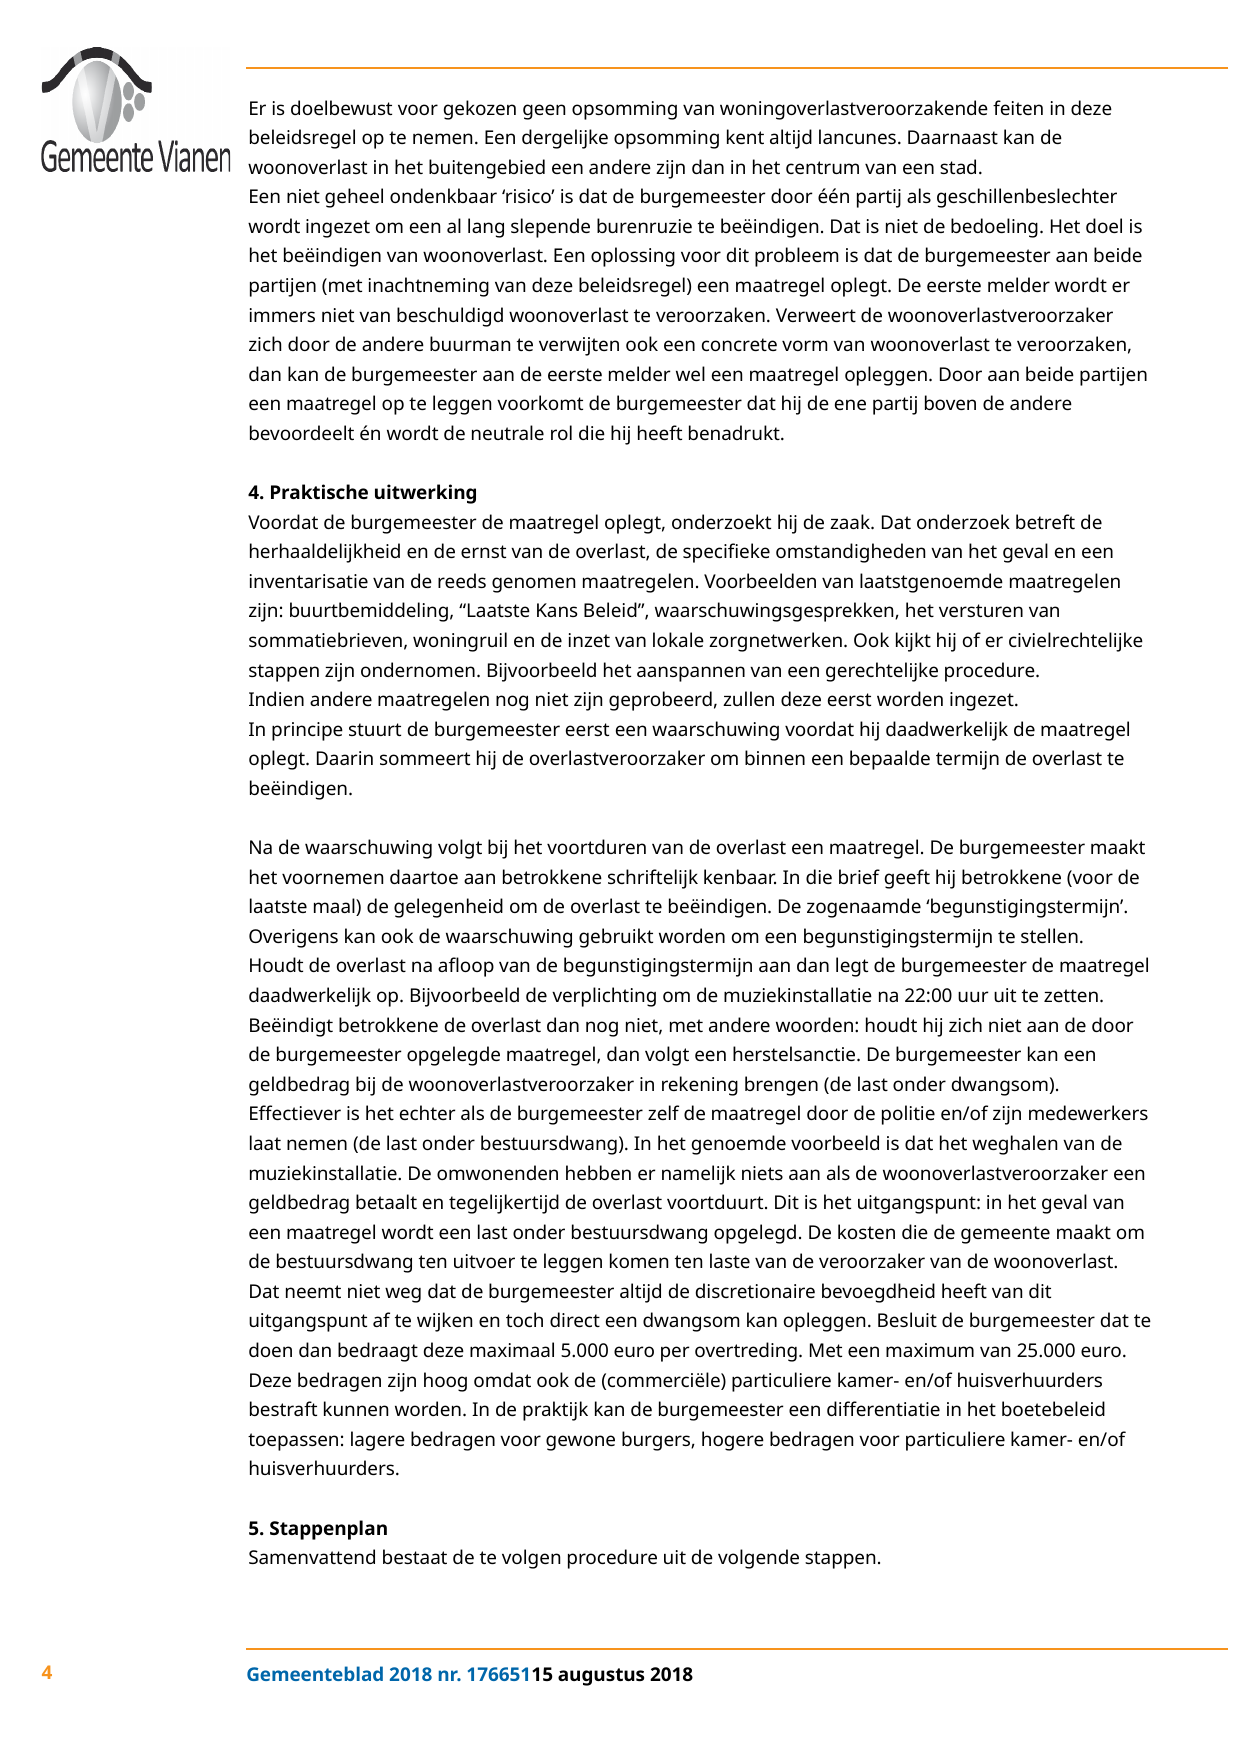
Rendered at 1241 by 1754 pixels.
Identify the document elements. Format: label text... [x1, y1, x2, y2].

text Effectiever is het echter als de burgemeester zelf de maatregel door de politie en/of zijn medewerkers laat nemen (de last onder bestuursdwang). In het genoemde voorbeeld is dat het weghalen van de muziekinstallatie. De omwonenden hebben er namelijk niets aan als de woonoverlastveroorzaker een geldbedrag betaalt en tegelijkertijd de overlast voortduurt. Dit is het uitgangspunt: in het geval van een maatregel wordt een last onder bestuursdwang opgelegd. De kosten die de gemeente maakt om de bestuursdwang ten uitvoer te leggen komen ten laste van de veroorzaker van de woonoverlast. [248, 1101, 1152, 1274]
picture [41, 47, 231, 172]
text Dat neemt niet weg dat de burgemeester altijd de discretionaire bevoegdheid heeft van dit uitgangspunt af te wijken en toch direct een dwangsom kan opleggen. Besluit de burgemeester dat te doen dan bedraagt deze maximaal 5.000 euro per overtreding. Met een maximum van 25.000 euro. [248, 1278, 1152, 1363]
text Voordat de burgemeester de maatregel oplegt, onderzoekt hij de zaak. Dat onderzoek betreft de herhaaldelijkheid en de ernst van de overlast, de specifieke omstandigheden van het geval en een inventarisatie van de reeds genomen maatregelen. Voorbeelden van laatstgenoemde maatregelen zijn: buurtbemiddeling, “Laatste Kans Beleid”, waarschuwingsgesprekken, het versturen van sommatiebrieven, woningruil en de inzet van lokale zorgnetwerken. Ook kijkt hij of er civielrechtelijke stappen zijn ondernomen. Bijvoorbeeld het aanspannen van een gerechtelijke procedure. [248, 509, 1152, 683]
text 5. Stappenplan [248, 1515, 1152, 1541]
text Deze bedragen zijn hoog omdat ook de (commerciële) particuliere kamer- en/of huisverhuurders bestraft kunnen worden. In de praktijk kan de burgemeester een differentiatie in het boetebeleid toepassen: lagere bedragen voor gewone burgers, hogere bedragen voor particuliere kamer- en/of huisverhuurders. [248, 1367, 1152, 1481]
text In principe stuurt de burgemeester eerst een waarschuwing voordat hij daadwerkelijk de maatregel oplegt. Daarin sommeert hij de overlastveroorzaker om binnen een bepaalde termijn de overlast te beëindigen. [248, 716, 1152, 801]
text Indien andere maatregelen nog niet zijn geprobeerd, zullen deze eerst worden ingezet. [248, 686, 1152, 712]
text Een niet geheel ondenkbaar ‘risico’ is dat de burgemeester door één partij als geschillenbeslechter wordt ingezet om een al lang slepende burenruzie te beëindigen. Dat is niet de bedoeling. Het doel is het beëindigen van woonoverlast. Een oplossing voor dit probleem is dat de burgemeester aan beide partijen (met inachtneming van deze beleidsregel) een maatregel oplegt. De eerste melder wordt er immers niet van beschuldigd woonoverlast te veroorzaken. Verweert de woonoverlastveroorzaker zich door de andere buurman te verwijten ook een concrete vorm van woonoverlast te veroorzaken, dan kan de burgemeester aan de eerste melder wel een maatregel opleggen. Door aan beide partijen een maatregel op te leggen voorkomt de burgemeester dat hij de ene partij boven de andere bevoordeelt én wordt de neutrale rol die hij heeft benadrukt. [248, 183, 1152, 446]
text Er is doelbewust voor gekozen geen opsomming van woningoverlastveroorzakende feiten in deze beleidsregel op te nemen. Een dergelijke opsomming kent altijd lancunes. Daarnaast kan de woonoverlast in het buitengebied een andere zijn dan in het centrum van een stad. [248, 95, 1152, 180]
text Samenvattend bestaat de te volgen procedure uit de volgende stappen. [248, 1544, 1152, 1570]
text 4. Praktische uitwerking [248, 479, 1152, 505]
text Na de waarschuwing volgt bij het voortduren van de overlast een maatregel. De burgemeester maakt het voornemen daartoe aan betrokkene schriftelijk kenbaar. In die brief geeft hij betrokkene (voor de laatste maal) de gelegenheid om de overlast te beëindigen. De zogenaamde ‘begunstigingstermijn’. Overigens kan ook de waarschuwing gebruikt worden om een begunstigingstermijn te stellen. [248, 834, 1152, 949]
text Houdt de overlast na afloop van de begunstigingstermijn aan dan legt de burgemeester de maatregel daadwerkelijk op. Bijvoorbeeld de verplichting om de muziekinstallatie na 22:00 uur uit te zetten. Beëindigt betrokkene de overlast dan nog niet, met andere woorden: houdt hij zich niet aan de door de burgemeester opgelegde maatregel, dan volgt een herstelsanctie. De burgemeester kan een geldbedrag bij de woonoverlastveroorzaker in rekening brengen (de last onder dwangsom). [248, 953, 1152, 1097]
